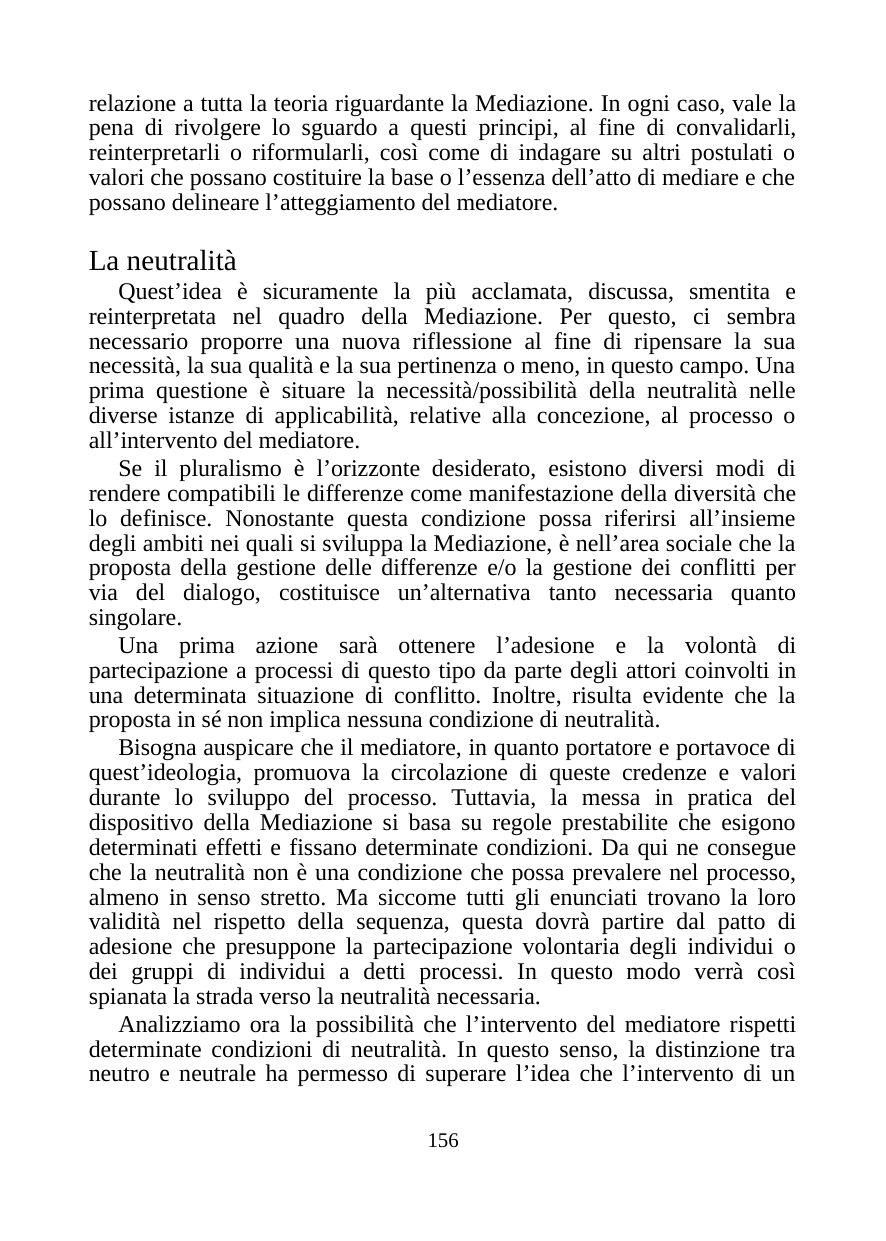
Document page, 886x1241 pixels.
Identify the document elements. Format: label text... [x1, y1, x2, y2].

text Una prima azione sarà ottenere l’adesione e la volontà di partecipazione a processi di questo tipo da parte degli attori coinvolti in una determinata situazione di conflitto. Inoltre, risulta evidente che la proposta in sé non implica nessuna condizione di neutralità. [88, 631, 797, 733]
text La neutralità [88, 243, 797, 277]
text Se il pluralismo è l’orizzonte desiderato, esistono diversi modi di rendere compatibili le differenze come manifestazione della diversità che lo definisce. Nonostante questa condizione possa riferirsi all’insieme degli ambiti nei quali si sviluppa la Mediazione, è nell’area sociale che la proposta della gestione delle differenze e/o la gestione dei conflitti per via del dialogo, costituisce un’alternativa tanto necessaria quanto singolare. [88, 454, 797, 631]
text Bisogna auspicare che il mediatore, in quanto portatore e portavoce di quest’ideologia, promuova la circolazione di queste credenze e valori durante lo sviluppo del processo. Tuttavia, la messa in pratica del dispositivo della Mediazione si basa su regole prestabilite che esigono determinati effetti e fissano determinate condizioni. Da qui ne consegue che la neutralità non è una condizione che possa prevalere nel processo, almeno in senso stretto. Ma siccome tutti gli enunciati trovano la loro validità nel rispetto della sequenza, questa dovrà partire dal patto di adesione che presuppone la partecipazione volontaria degli individui o dei gruppi di individui a detti processi. In questo modo verrà così spianata la strada verso la neutralità necessaria. [88, 733, 797, 1010]
text relazione a tutta la teoria riguardante la Mediazione. In ogni caso, vale la pena di rivolgere lo sguardo a questi principi, al fine di convalidarli, reinterpretarli o riformularli, così come di indagare su altri postulati o valori che possano costituire la base o l’essenza dell’atto di mediare e che possano delineare l’atteggiamento del mediatore. [88, 88, 797, 216]
text Analizziamo ora la possibilità che l’intervento del mediatore rispetti determinate condizioni di neutralità. In questo senso, la distinzione tra neutro e neutrale ha permesso di superare l’idea che l’intervento di un [88, 1010, 797, 1087]
text Quest’idea è sicuramente la più acclamata, discussa, smentita e reinterpretata nel quadro della Mediazione. Per questo, ci sembra necessario proporre una nuova riflessione al fine di ripensare la sua necessità, la sua qualità e la sua pertinenza o meno, in questo campo. Una prima questione è situare la necessità/possibilità della neutralità nelle diverse istanze di applicabilità, relative alla concezione, al processo o all’intervento del mediatore. [88, 277, 797, 454]
